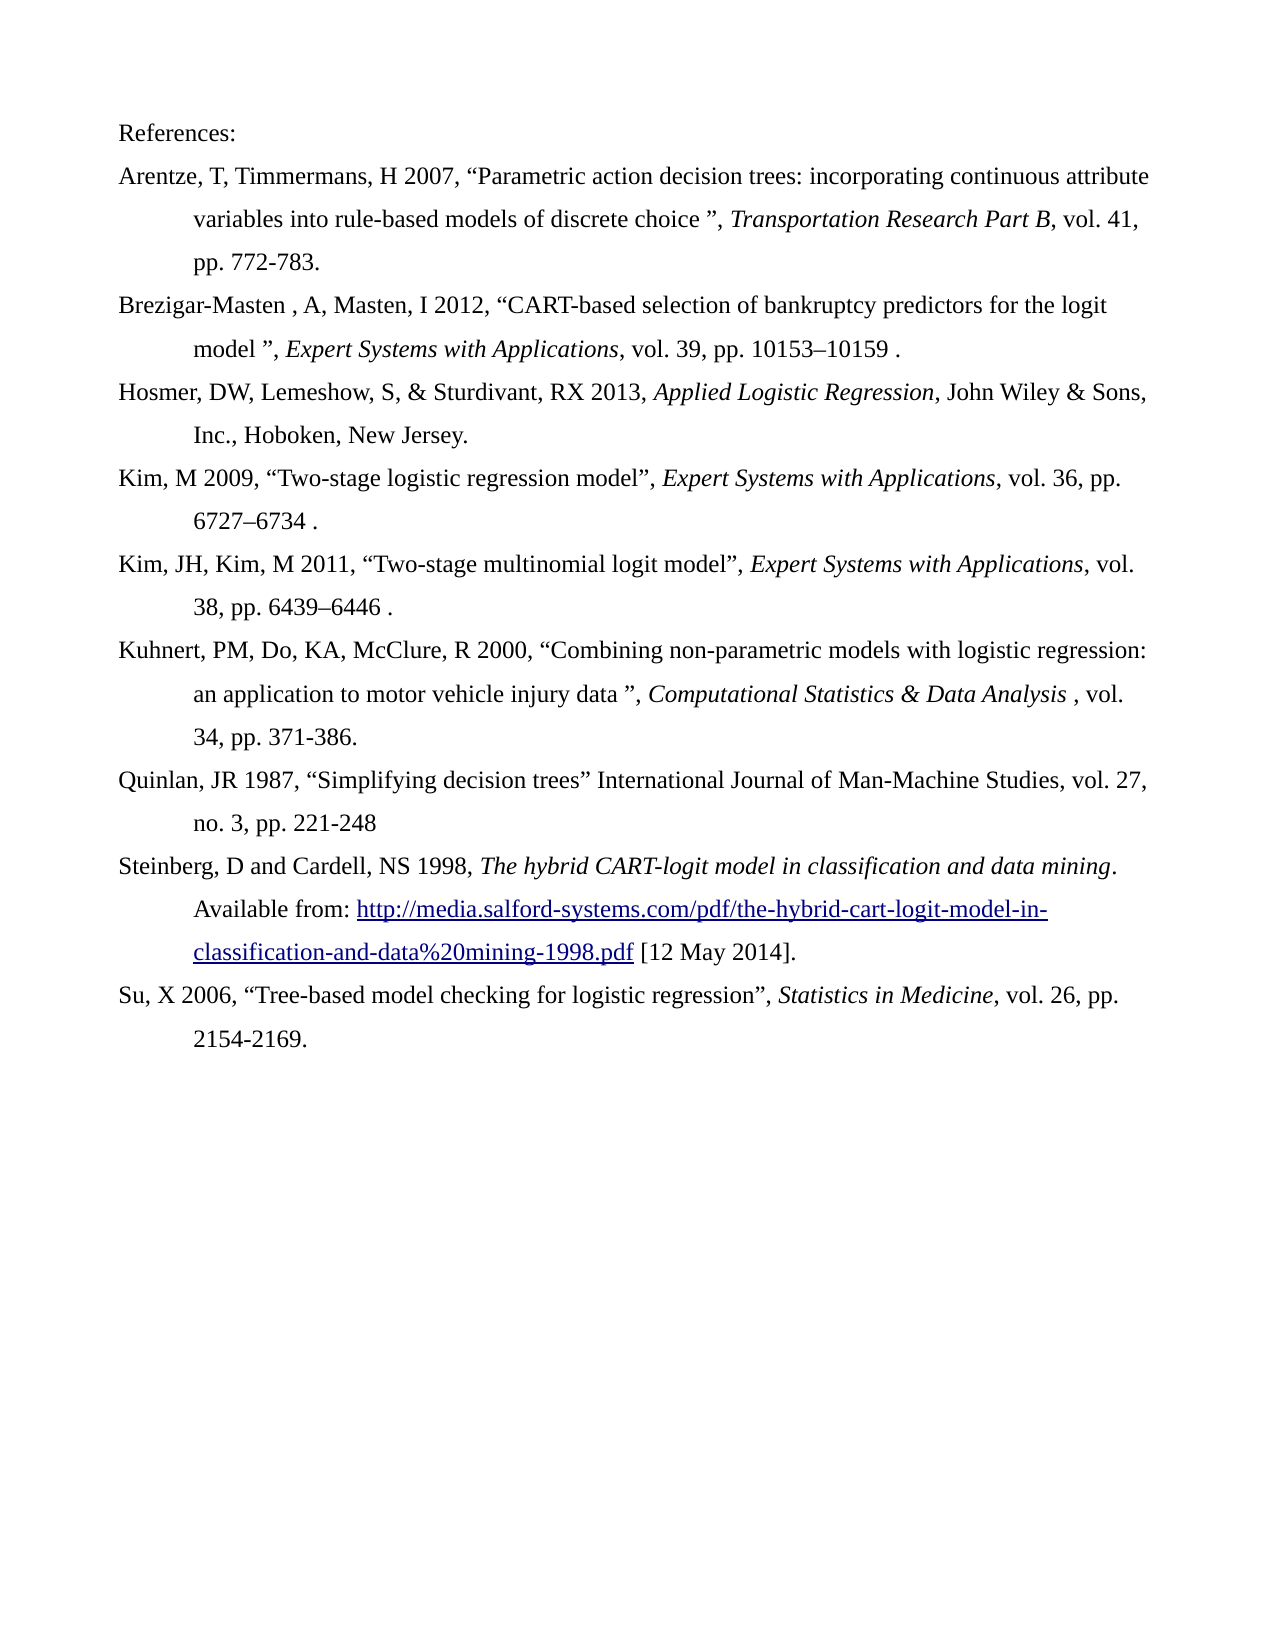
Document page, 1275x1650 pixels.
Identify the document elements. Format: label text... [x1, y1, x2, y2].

text Brezigar-Masten , A, Masten, I 2012, “CART-based selection of bankruptcy predictors for the logit model ”, Expert Systems with Applications, vol. 39, pp. 10153–10159 . [118, 291, 1157, 362]
text Steinberg, D and Cardell, NS 1998, The hybrid CART-logit model in classification and data mining. Available from: http://media.salford-systems.com/pdf/the-hybrid-cart-logit-model-in-classification-and-data%20mining-1998.pdf [12 May 2014]. [118, 851, 1157, 966]
text Kim, M 2009, “Two-stage logistic regression model”, Expert Systems with Applications, vol. 36, pp. 6727–6734 . [118, 463, 1157, 535]
text Arentze, T, Timmermans, H 2007, “Parametric action decision trees: incorporating continuous attribute variables into rule-based models of discrete choice ”, Transportation Research Part B, vol. 41, pp. 772-783. [118, 161, 1157, 276]
text References: [118, 118, 1157, 147]
text Kim, JH, Kim, M 2011, “Two-stage multinomial logit model”, Expert Systems with Applications, vol. 38, pp. 6439–6446 . [118, 549, 1157, 621]
text Hosmer, DW, Lemeshow, S, & Sturdivant, RX 2013, Applied Logistic Regression, John Wiley & Sons, Inc., Hoboken, New Jersey. [118, 377, 1157, 449]
text Quinlan, JR 1987, “Simplifying decision trees” International Journal of Man-Machine Studies, vol. 27, no. 3, pp. 221-248 [118, 765, 1157, 837]
text Su, X 2006, “Tree-based model checking for logistic regression”, Statistics in Medicine, vol. 26, pp. 2154-2169. [118, 981, 1157, 1052]
text Kuhnert, PM, Do, KA, McClure, R 2000, “Combining non-parametric models with logistic regression: an application to motor vehicle injury data ”, Computational Statistics & Data Analysis , vol. 34, pp. 371-386. [118, 636, 1157, 751]
